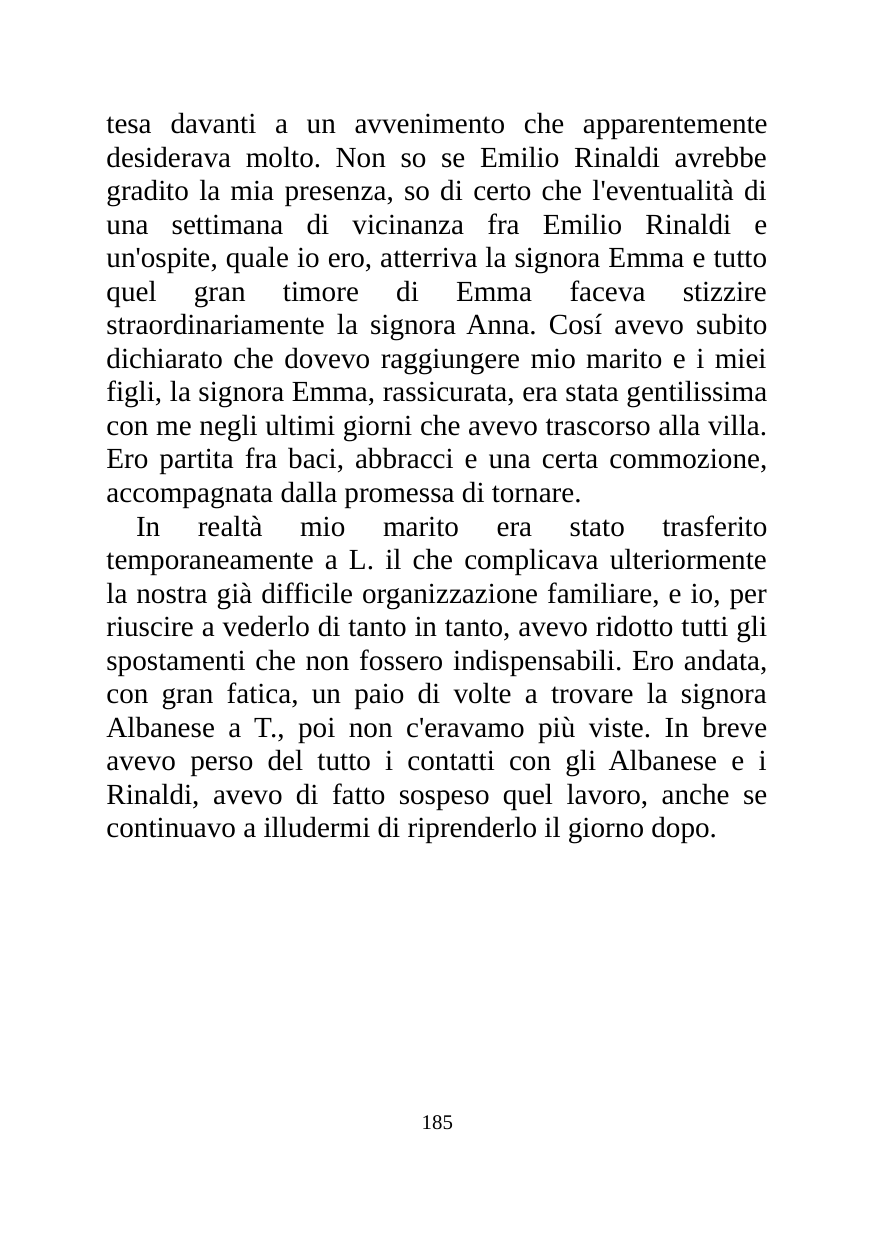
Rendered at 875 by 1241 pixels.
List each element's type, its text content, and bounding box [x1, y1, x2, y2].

text tesa davanti a un avvenimento che apparentemente desiderava molto. Non so se Emilio Rinaldi avrebbe gradito la mia presenza, so di certo che l'eventualità di una settimana di vicinanza fra Emilio Rinaldi e un'ospite, quale io ero, atterriva la signora Emma e tutto quel gran timore di Emma faceva stizzire straordinariamente la signora Anna. Cosí avevo subito dichiarato che dovevo raggiungere mio marito e i miei figli, la signora Emma, rassicurata, era stata gentilissima con me negli ultimi giorni che avevo trascorso alla villa. Ero partita fra baci, abbracci e una certa commozione, accompagnata dalla promessa di tornare. [106, 106, 768, 509]
text In realtà mio marito era stato trasferito temporaneamente a L. il che complicava ulteriormente la nostra già difficile organizzazione familiare, e io, per riuscire a vederlo di tanto in tanto, avevo ridotto tutti gli spostamenti che non fossero indispensabili. Ero andata, con gran fatica, un paio di volte a trovare la signora Albanese a T., poi non c'eravamo più viste. In breve avevo perso del tutto i contatti con gli Albanese e i Rinaldi, avevo di fatto sospeso quel lavoro, anche se continuavo a illudermi di riprenderlo il giorno dopo. [106, 509, 768, 844]
